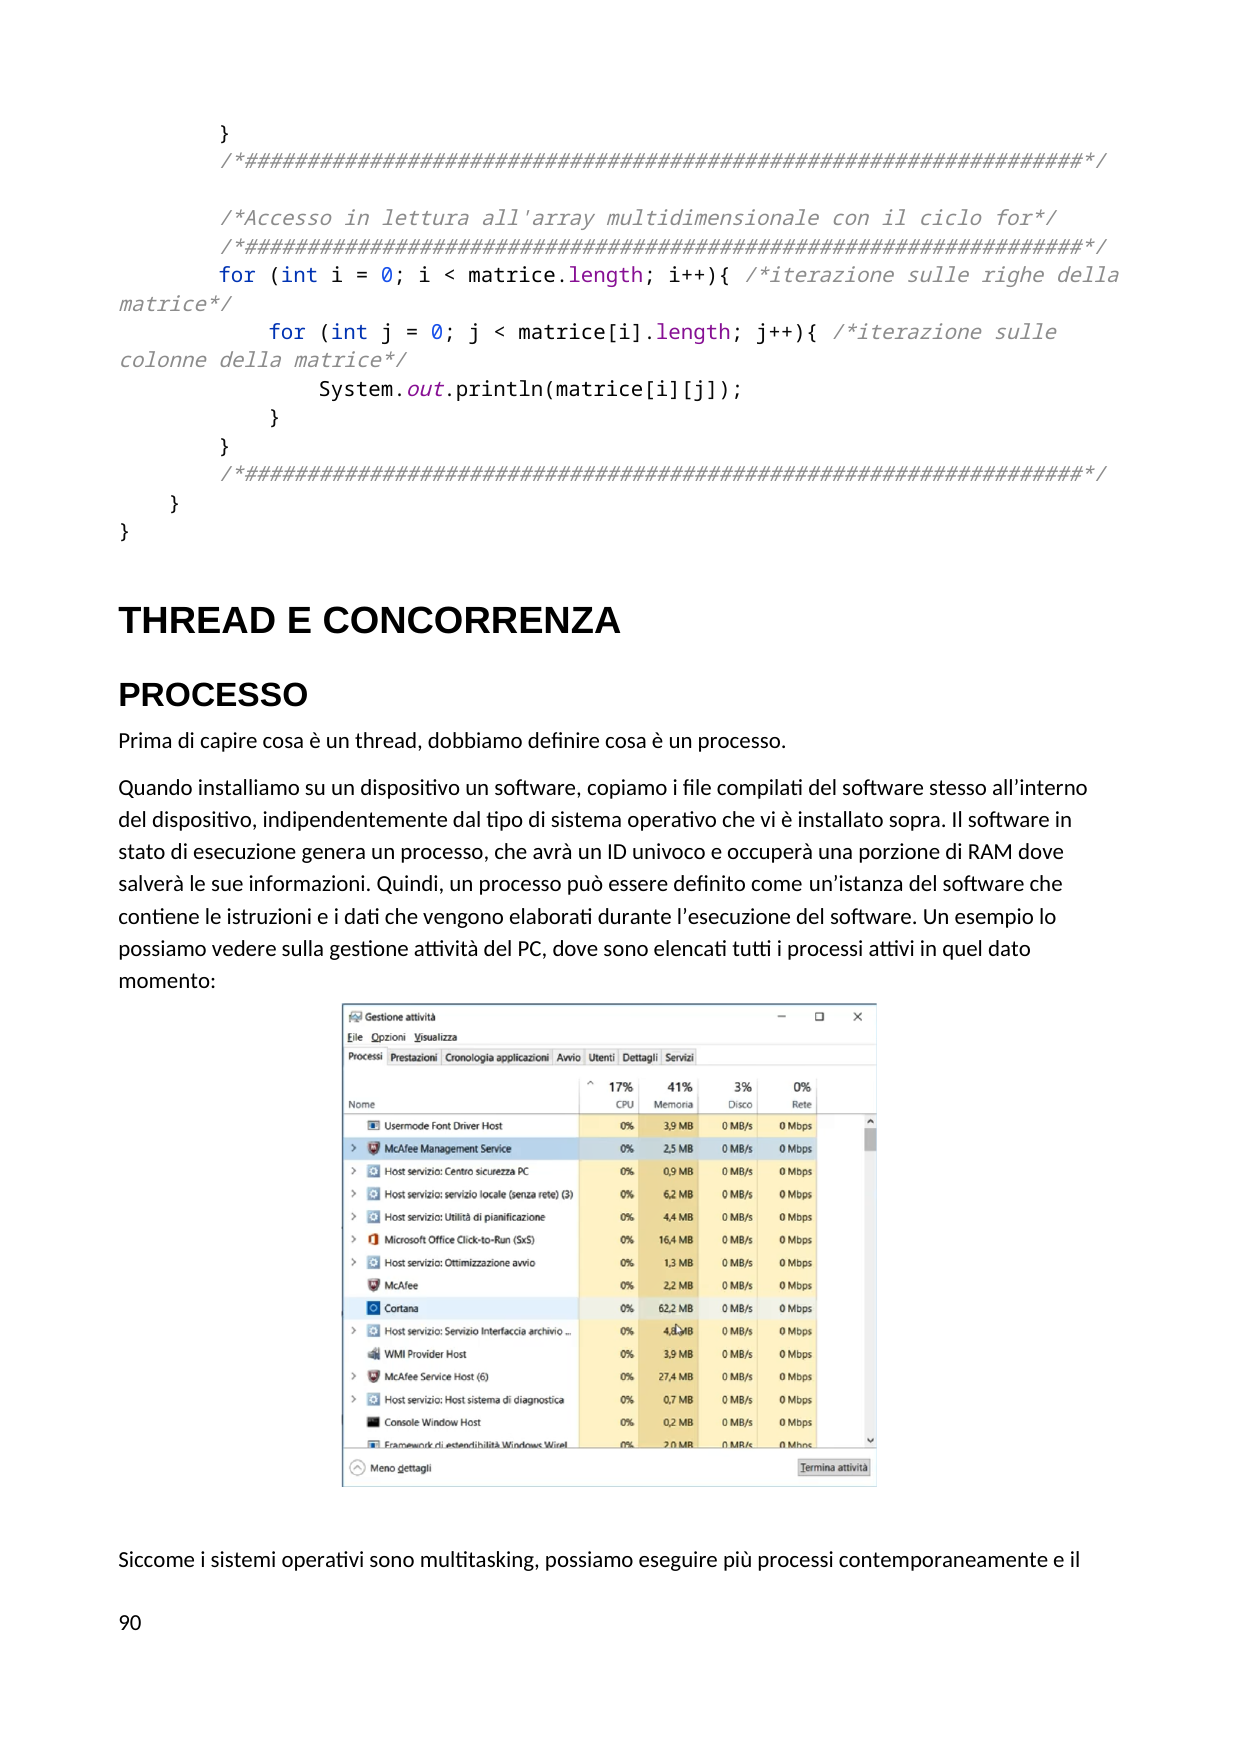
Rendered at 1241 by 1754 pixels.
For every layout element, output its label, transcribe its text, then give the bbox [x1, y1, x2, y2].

subtitle PROCESSO [118, 675, 1122, 714]
subtitle THREAD E CONCORRENZA [118, 598, 1122, 642]
picture [341, 1003, 877, 1487]
text } /*###################################################################*/ /*Accesso in lettura all'array multidimensionale con il ciclo for*/ /*###################################################################*/ for (int i = 0; i < matrice.length; i++){ /*iterazione sulle righe della matrice*/ for (int j = 0; j < matrice[i].length; j++){ /*iterazione sulle colonne della matrice*/ System.out.println(matrice[i][j]); } } /*###################################################################*/ } } [118, 118, 1122, 545]
text Quando installiamo su un dispositivo un software, copiamo i file compilati del software stesso all’interno del dispositivo, indipendentemente dal tipo di sistema operativo che vi è installato sopra. Il software in stato di esecuzione genera un processo, che avrà un ID univoco e occuperà una porzione di RAM dove salverà le sue informazioni. Quindi, un processo può essere definito come un’istanza del software che contiene le istruzioni e i dati che vengono elaborati durante l’esecuzione del software. Un esempio lo possiamo vedere sulla gestione attività del PC, dove sono elencati tutti i processi attivi in quel dato momento: [118, 773, 1122, 994]
text Prima di capire cosa è un thread, dobbiamo definire cosa è un processo. [118, 726, 1122, 754]
text Siccome i sistemi operativi sono multitasking, possiamo eseguire più processi contemporaneamente e il [118, 1545, 1122, 1573]
